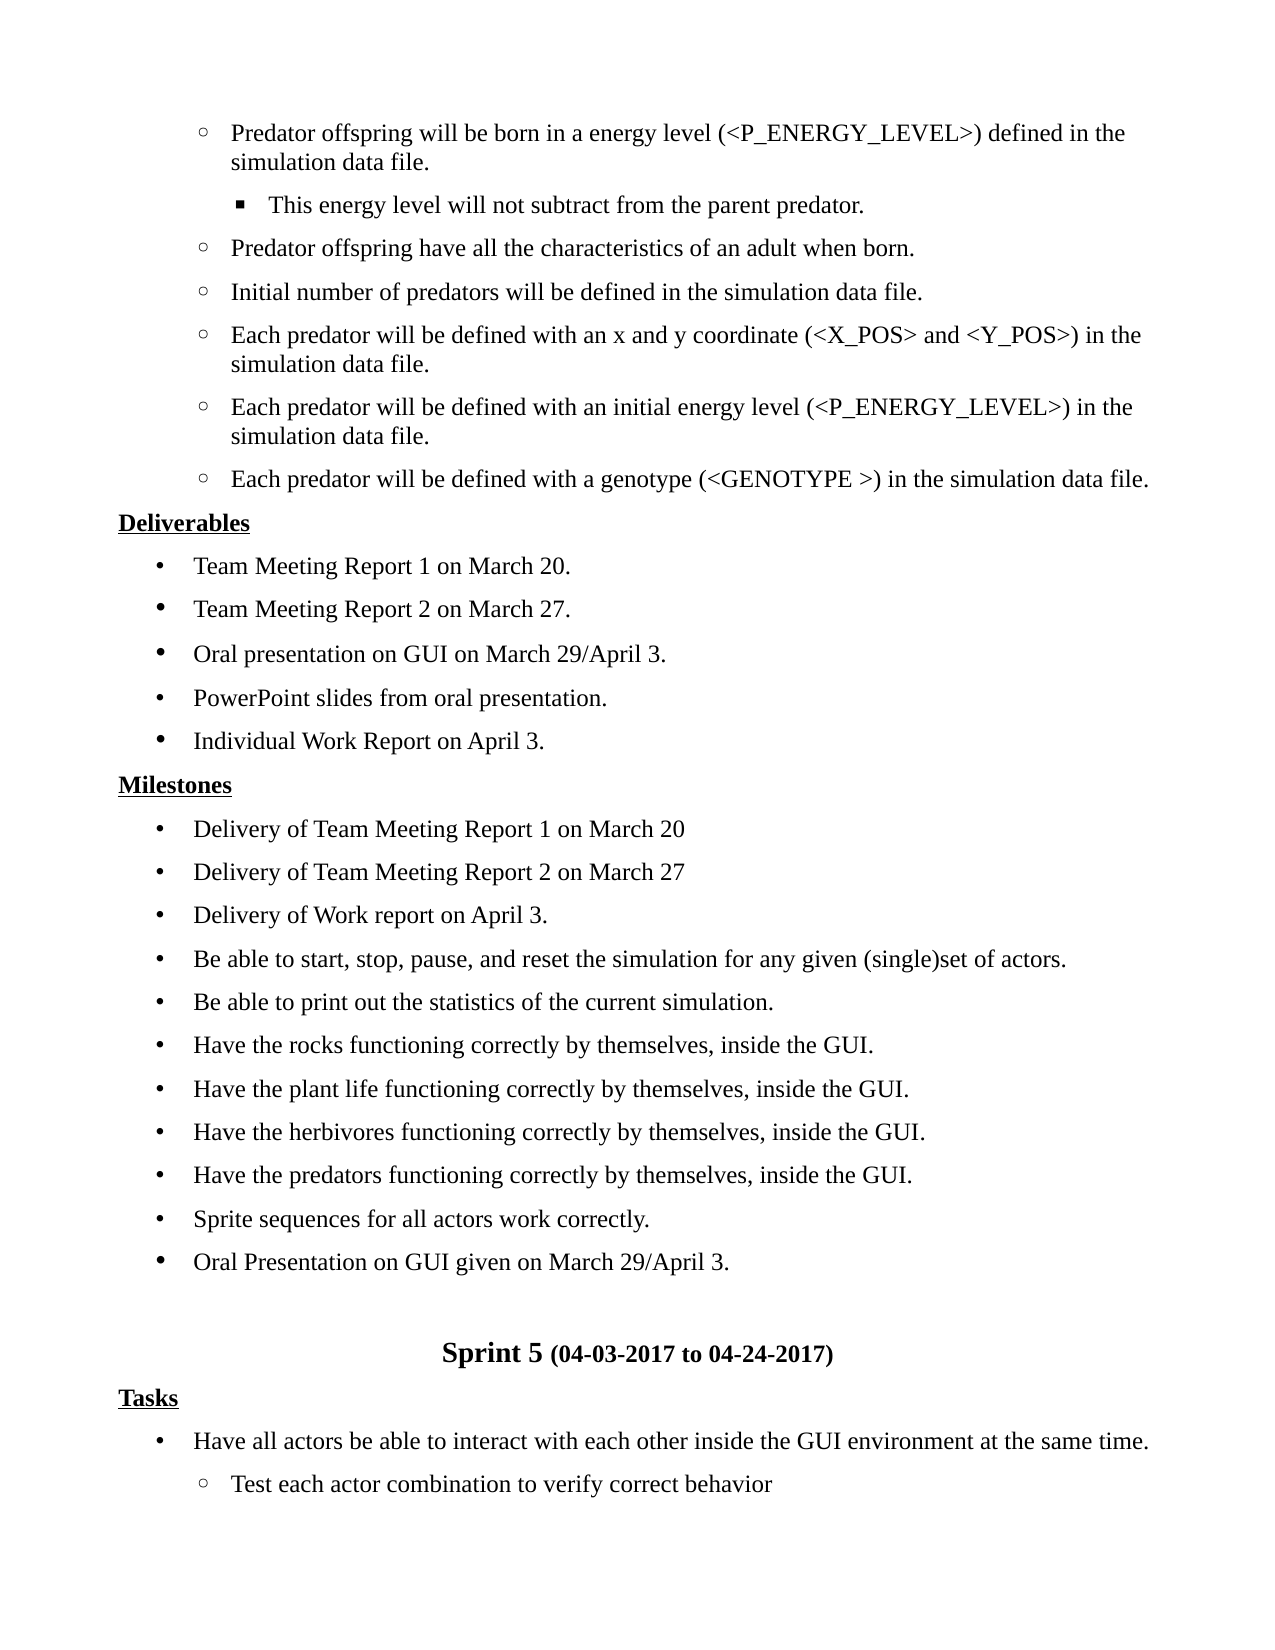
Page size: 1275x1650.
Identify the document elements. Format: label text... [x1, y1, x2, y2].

list PowerPoint slides from oral presentation. [156, 683, 1157, 712]
list Have the plant life functioning correctly by themselves, inside the GUI. [156, 1074, 1157, 1103]
list Each predator will be defined with an x and y coordinate (<X_POS> and <Y_POS>) in the simulation data file. [193, 320, 1157, 378]
list Delivery of Team Meeting Report 2 on March 27 [156, 857, 1157, 886]
list Delivery of Team Meeting Report 1 on March 20 [156, 814, 1157, 843]
list Test each actor combination to verify correct behavior [193, 1469, 1157, 1498]
list Delivery of Work report on April 3. [156, 901, 1157, 929]
list Team Meeting Report 1 on March 20. [156, 551, 1157, 580]
list Individual Work Report on April 3. [156, 726, 1157, 756]
list Have the herbivores functioning correctly by themselves, inside the GUI. [156, 1117, 1157, 1146]
list Each predator will be defined with an initial energy level (<P_ENERGY_LEVEL>) in the simulation data file. [193, 392, 1157, 450]
list Have the rocks functioning correctly by themselves, inside the GUI. [156, 1031, 1157, 1059]
list This energy level will not subtract from the parent predator. [231, 190, 1157, 219]
list Oral Presentation on GUI given on March 29/April 3. [156, 1247, 1157, 1277]
list Have the predators functioning correctly by themselves, inside the GUI. [156, 1161, 1157, 1189]
list Sprite sequences for all actors work correctly. [156, 1204, 1157, 1233]
list Oral presentation on GUI on March 29/April 3. [156, 639, 1157, 668]
list Have all actors be able to interact with each other inside the GUI environment at the same time. [156, 1426, 1157, 1455]
list Predator offspring have all the characteristics of an adult when born. [193, 233, 1157, 262]
list Team Meeting Report 2 on March 27. [156, 594, 1157, 624]
list Be able to print out the statistics of the current simulation. [156, 987, 1157, 1016]
text Tasks [118, 1383, 1157, 1412]
list Initial number of predators will be defined in the simulation data file. [193, 277, 1157, 306]
text Deliverables [118, 508, 1157, 536]
text Milestones [118, 771, 1157, 799]
list Be able to start, stop, pause, and reset the simulation for any given (single)set of actors. [156, 944, 1157, 973]
text Sprint 5 (04-03-2017 to 04-24-2017) [118, 1335, 1157, 1368]
list Each predator will be defined with a genotype (<GENOTYPE >) in the simulation data file. [193, 464, 1157, 493]
list Predator offspring will be born in a energy level (<P_ENERGY_LEVEL>) defined in the simulation data file. [193, 118, 1157, 176]
